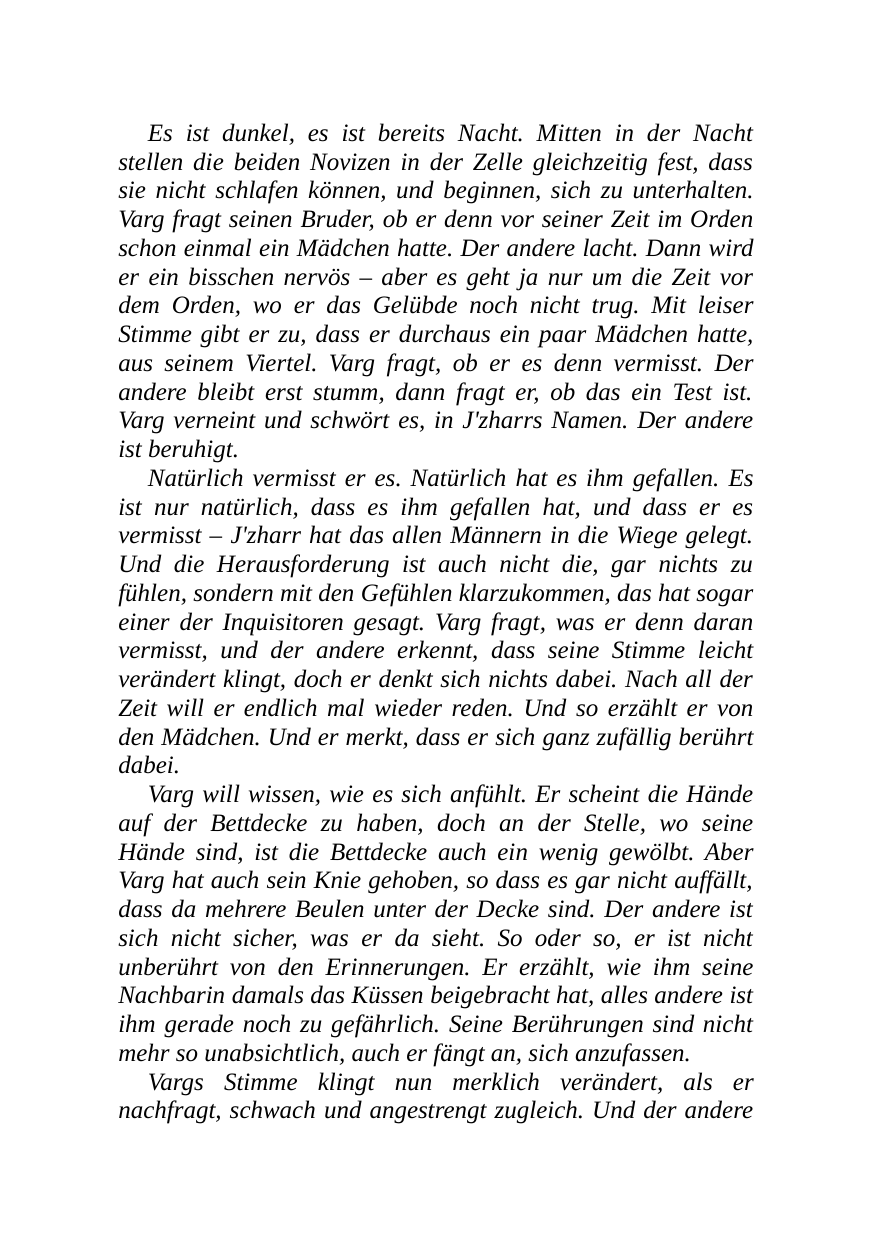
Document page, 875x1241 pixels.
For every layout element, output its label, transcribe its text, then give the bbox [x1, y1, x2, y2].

text Es ist dunkel, es ist bereits Nacht. Mitten in der Nacht stellen die beiden Novizen in der Zelle gleichzeitig fest, dass sie nicht schlafen können, und beginnen, sich zu unterhalten. Varg fragt seinen Bruder, ob er denn vor seiner Zeit im Orden schon einmal ein Mädchen hatte. Der andere lacht. Dann wird er ein bisschen nervös – aber es geht ja nur um die Zeit vor dem Orden, wo er das Gelübde noch nicht trug. Mit leiser Stimme gibt er zu, dass er durchaus ein paar Mädchen hatte, aus seinem Viertel. Varg fragt, ob er es denn vermisst. Der andere bleibt erst stumm, dann fragt er, ob das ein Test ist. Varg verneint und schwört es, in J'zharrs Namen. Der andere ist beruhigt. [118, 118, 756, 463]
text Vargs Stimme klingt nun merklich verändert, als er nachfragt, schwach und angestrengt zugleich. Und der andere [118, 1067, 756, 1124]
text Natürlich vermisst er es. Natürlich hat es ihm gefallen. Es ist nur natürlich, dass es ihm gefallen hat, und dass er es vermisst – J'zharr hat das allen Männern in die Wiege gelegt. Und die Herausforderung ist auch nicht die, gar nichts zu fühlen, sondern mit den Gefühlen klarzukommen, das hat sogar einer der Inquisitoren gesagt. Varg fragt, was er denn daran vermisst, und der andere erkennt, dass seine Stimme leicht verändert klingt, doch er denkt sich nichts dabei. Nach all der Zeit will er endlich mal wieder reden. Und so erzählt er von den Mädchen. Und er merkt, dass er sich ganz zufällig berührt dabei. [118, 463, 756, 779]
text Varg will wissen, wie es sich anfühlt. Er scheint die Hände auf der Bettdecke zu haben, doch an der Stelle, wo seine Hände sind, ist die Bettdecke auch ein wenig gewölbt. Aber Varg hat auch sein Knie gehoben, so dass es gar nicht auffällt, dass da mehrere Beulen unter der Decke sind. Der andere ist sich nicht sicher, was er da sieht. So oder so, er ist nicht unberührt von den Erinnerungen. Er erzählt, wie ihm seine Nachbarin damals das Küssen beigebracht hat, alles andere ist ihm gerade noch zu gefährlich. Seine Berührungen sind nicht mehr so unabsichtlich, auch er fängt an, sich anzufassen. [118, 779, 756, 1067]
